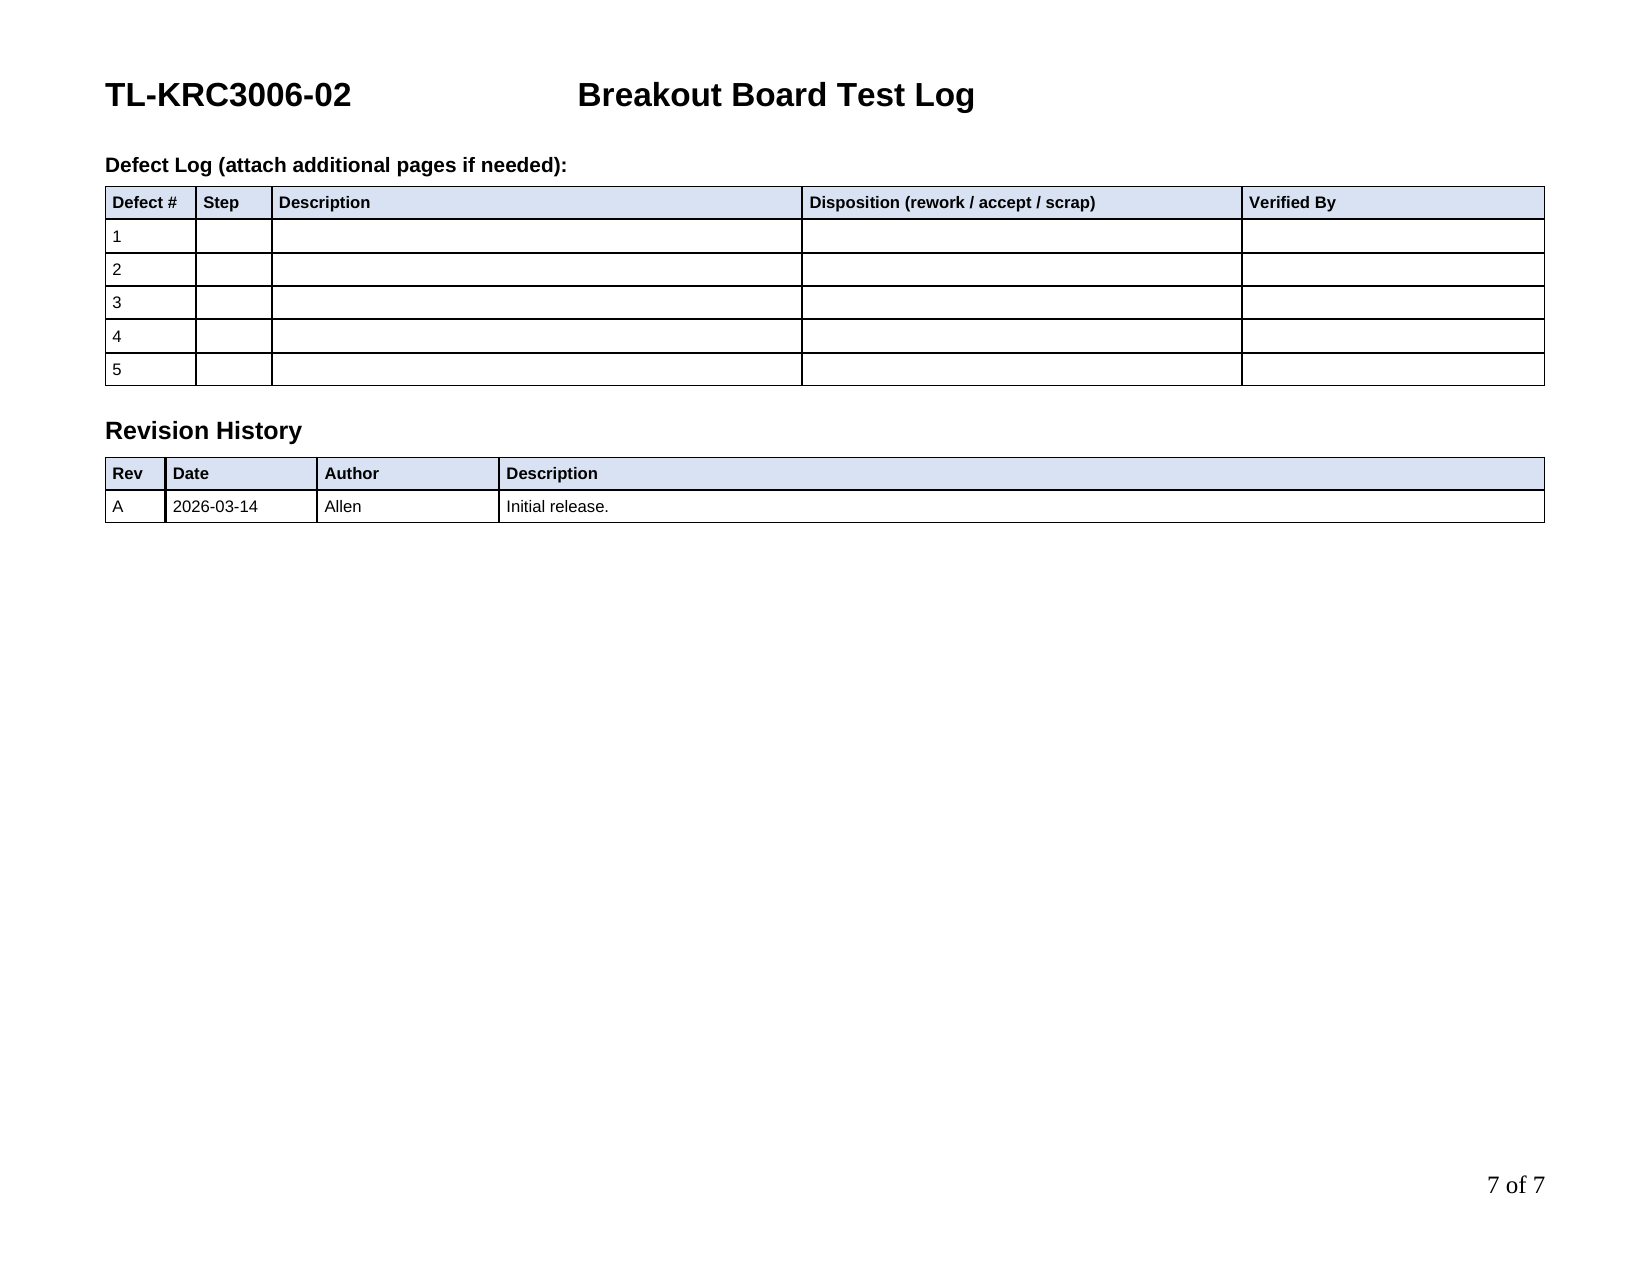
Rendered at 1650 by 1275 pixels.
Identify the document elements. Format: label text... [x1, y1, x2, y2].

table_cell 4 [106, 320, 195, 352]
table_cell [1243, 254, 1544, 285]
table_cell [273, 254, 801, 285]
table_cell [197, 287, 271, 318]
table_cell 1 [106, 220, 195, 252]
table_header Description [273, 187, 801, 218]
table_cell [803, 320, 1241, 352]
table_cell [273, 220, 801, 252]
table_cell [803, 254, 1241, 285]
table_cell [273, 320, 801, 352]
table_cell [197, 354, 271, 385]
table_cell 2026-03-14 [167, 491, 316, 522]
table_cell 3 [106, 287, 195, 318]
table_header Rev [106, 458, 164, 489]
table_cell 2 [106, 254, 195, 285]
table_header Date [167, 458, 316, 489]
table_header Author [318, 458, 498, 489]
table_cell Allen [318, 491, 498, 522]
table_cell [1243, 287, 1544, 318]
table_cell [273, 354, 801, 385]
table_cell [803, 354, 1241, 385]
table_header Defect # [106, 187, 195, 218]
table_cell [1243, 354, 1544, 385]
table_cell [197, 220, 271, 252]
table_header Step [197, 187, 271, 218]
text Revision History [105, 416, 1545, 445]
table_cell [197, 320, 271, 352]
table_cell [273, 287, 801, 318]
table_cell [803, 287, 1241, 318]
text Defect Log (attach additional pages if needed): [105, 153, 1545, 177]
table_header Description [500, 458, 1544, 489]
table_header Verified By [1243, 187, 1544, 218]
table_cell A [106, 491, 164, 522]
table_cell [1243, 220, 1544, 252]
table_cell [803, 220, 1241, 252]
table_cell 5 [106, 354, 195, 385]
table_cell [1243, 320, 1544, 352]
table_cell Initial release. [500, 491, 1544, 522]
table_cell [197, 254, 271, 285]
table_header Disposition (rework / accept / scrap) [803, 187, 1241, 218]
